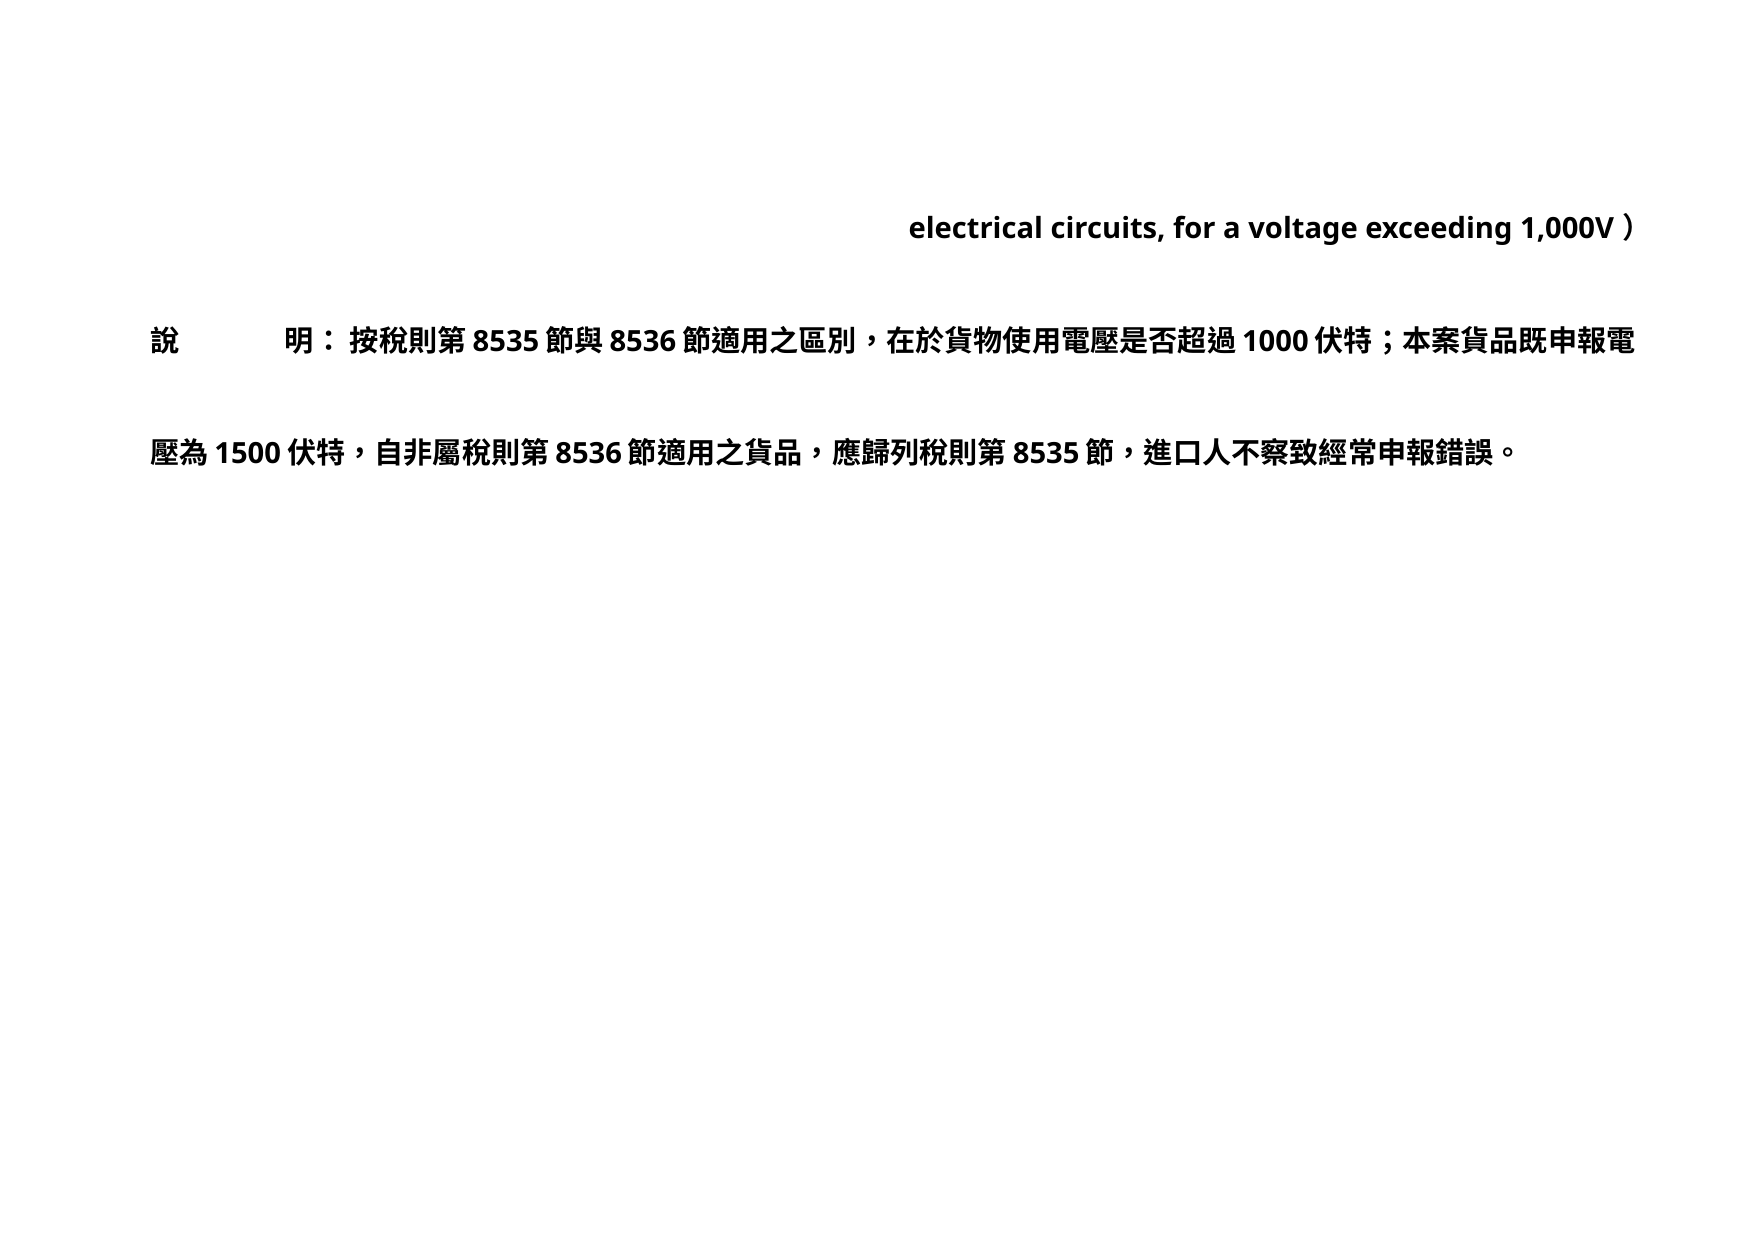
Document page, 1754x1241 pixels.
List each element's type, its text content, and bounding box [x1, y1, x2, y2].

text electrical circuits, for a voltage exceeding 1,000V ） [150, 189, 1656, 264]
text 說 明： 按稅則第8535節與8536節適用之區別，在於貨物使用電壓是否超過1000伏特；本案貨品既申報電壓為1500伏特，自非屬稅則第8536節適用之貨品，應歸列稅則第8535節，進口人不察致經常申報錯誤。 [150, 301, 1656, 489]
